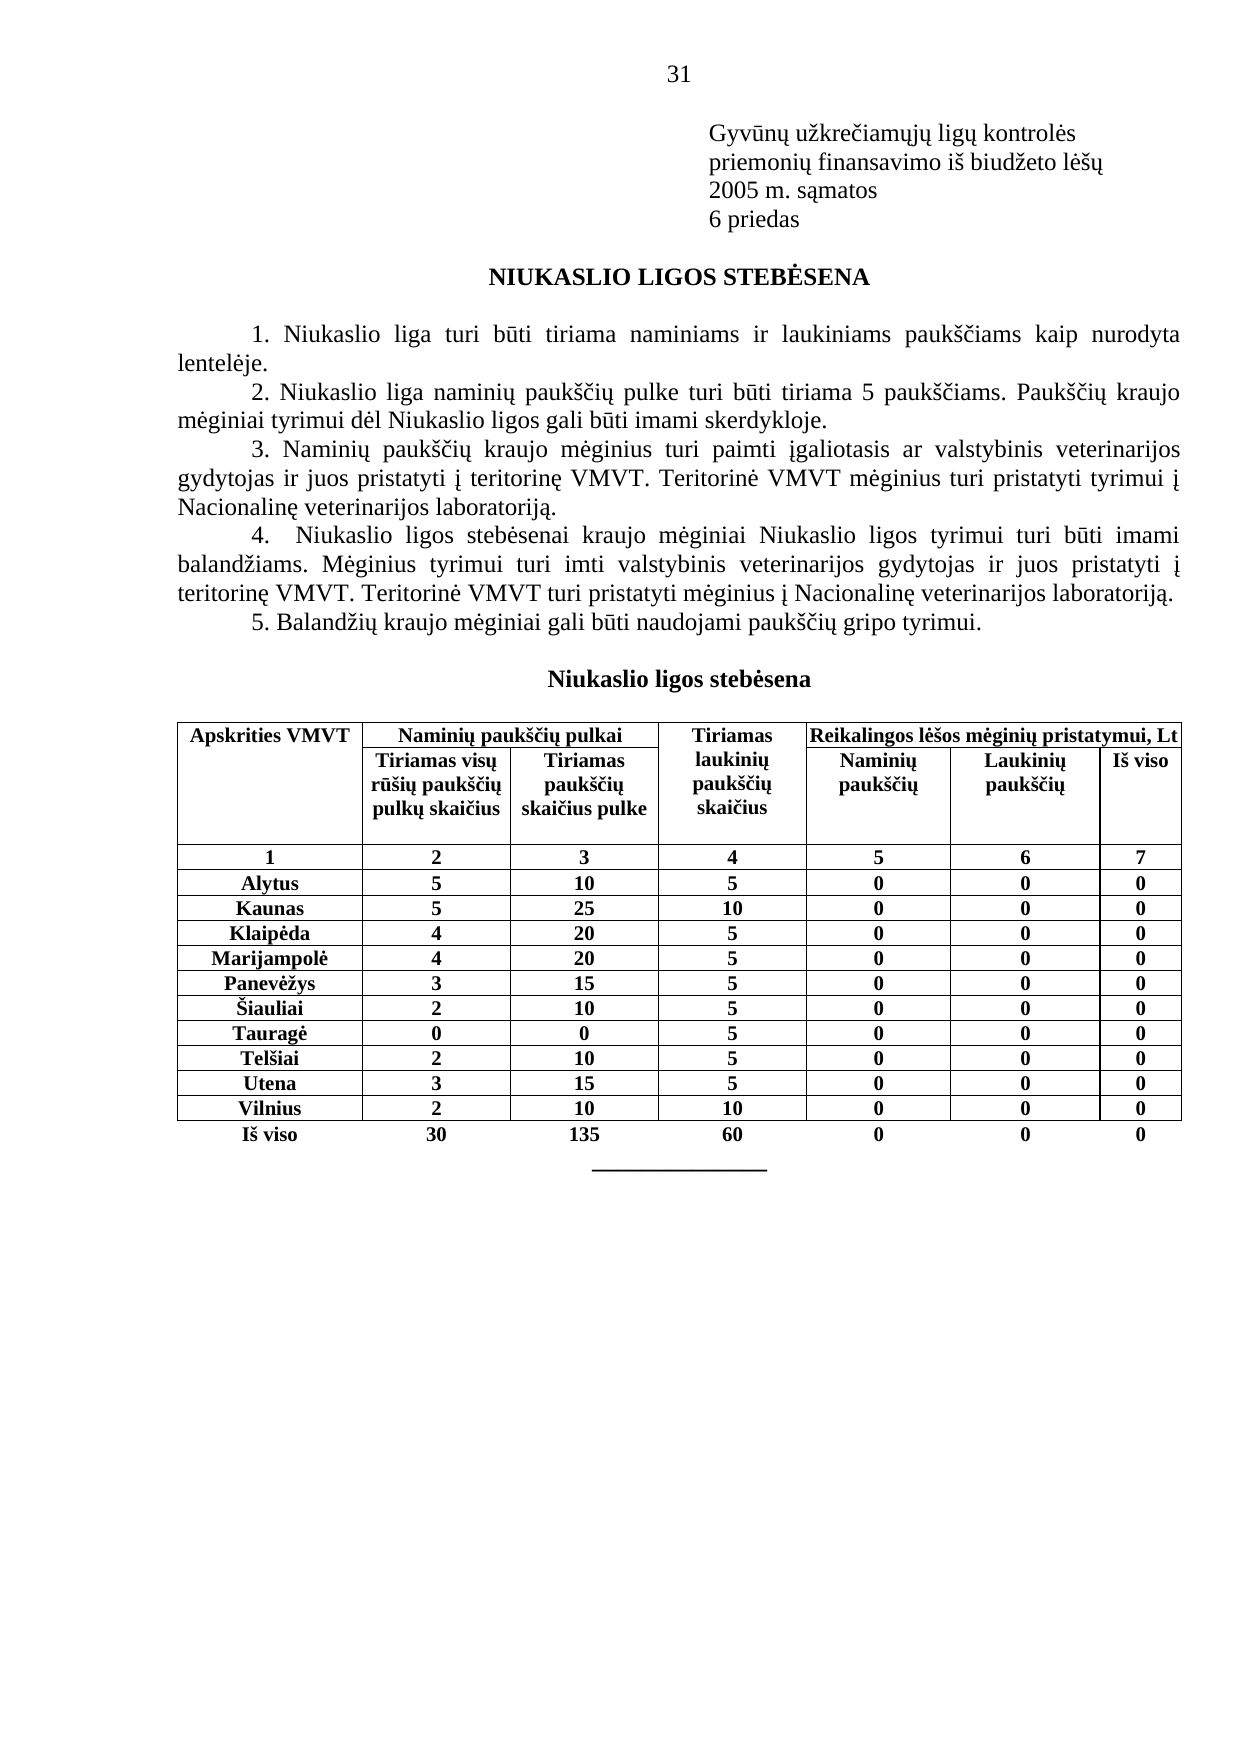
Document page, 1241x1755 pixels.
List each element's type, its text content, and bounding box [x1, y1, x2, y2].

table_cell 4 [659, 845, 806, 869]
table_cell Tiriamas paukščių skaičius pulke [511, 748, 658, 844]
table_cell 3 [363, 971, 510, 995]
table_cell 0 [951, 1021, 1099, 1045]
table_cell 10 [511, 996, 658, 1020]
table_cell 5 [659, 1071, 806, 1095]
text NIUKASLIO LIGOS STEBĖSENA [177, 262, 1181, 291]
table_cell 0 [807, 870, 950, 894]
table_cell 2 [363, 996, 510, 1020]
table_cell 0 [1101, 946, 1181, 970]
text 3. Naminių paukščių kraujo mėginius turi paimti įgaliotasis ar valstybinis veterinarijos gydytojas ir juos pristatyti į teritorinę VMVT. Teritorinė VMVT mėginius turi pristatyti tyrimui į Nacionalinę veterinarijos laboratoriją. [177, 434, 1181, 521]
table_cell 2 [363, 845, 510, 869]
table_cell 5 [807, 845, 950, 869]
table_header Reikalingos lėšos mėginių pristatymui, Lt [807, 723, 1181, 747]
table_cell 0 [1101, 1046, 1181, 1070]
text 4. Niukaslio ligos stebėsenai kraujo mėginiai Niukaslio ligos tyrimui turi būti imami balandžiams. Mėginius tyrimui turi imti valstybinis veterinarijos gydytojas ir juos pristatyti į teritorinę VMVT. Teritorinė VMVT turi pristatyti mėginius į Nacionalinę veterinarijos laboratoriją. [177, 521, 1181, 607]
text 2. Niukaslio liga naminių paukščių pulke turi būti tiriama 5 paukščiams. Paukščių kraujo mėginiai tyrimui dėl Niukaslio ligos gali būti imami skerdykloje. [177, 377, 1181, 434]
text priemonių finansavimo iš biudžeto lėšų [177, 147, 1181, 176]
table_cell 10 [659, 896, 806, 919]
table_cell 0 [1100, 1121, 1181, 1146]
text 6 priedas [177, 204, 1181, 233]
table_cell Iš viso [177, 1121, 362, 1146]
table_cell 10 [511, 870, 658, 894]
table_cell 0 [951, 896, 1099, 919]
table_cell 0 [511, 1021, 658, 1045]
table_cell Šiauliai [178, 996, 362, 1020]
table_cell Tiriamas visų rūšių paukščių pulkų skaičius [363, 748, 510, 844]
table_cell 0 [807, 996, 950, 1020]
table_cell 5 [363, 870, 510, 894]
table_cell 5 [659, 870, 806, 894]
table_cell 0 [1101, 1021, 1181, 1045]
table_cell 10 [511, 1096, 658, 1120]
table_cell 10 [511, 1046, 658, 1070]
text 2005 m. sąmatos [177, 176, 1181, 204]
table_cell 0 [951, 870, 1099, 894]
table_cell 0 [807, 1021, 950, 1045]
table_cell 3 [511, 845, 658, 869]
table_header Apskrities VMVT [178, 723, 362, 844]
table_cell Utena [178, 1071, 362, 1095]
table_cell 0 [807, 1096, 950, 1120]
table_cell 0 [807, 1071, 950, 1095]
table_cell Vilnius [178, 1096, 362, 1120]
table_cell Panevėžys [178, 971, 362, 995]
table_cell 135 [510, 1121, 658, 1146]
table_cell 6 [951, 845, 1099, 869]
table_cell 15 [511, 1071, 658, 1095]
table_cell 0 [1101, 971, 1181, 995]
table_cell Laukinių paukščių [951, 748, 1099, 844]
table_cell 0 [951, 971, 1099, 995]
table_cell Naminių paukščių [807, 748, 950, 844]
table_cell 0 [807, 1046, 950, 1070]
table_cell 4 [363, 946, 510, 970]
table_cell 0 [951, 1121, 1100, 1146]
table_header Naminių paukščių pulkai [363, 723, 658, 747]
table_cell 2 [363, 1046, 510, 1070]
table_cell 5 [659, 946, 806, 970]
table_cell 0 [807, 896, 950, 919]
text 1. Niukaslio liga turi būti tiriama naminiams ir laukiniams paukščiams kaip nurodyta lentelėje. [177, 319, 1181, 377]
table_cell 15 [511, 971, 658, 995]
table_cell 0 [363, 1021, 510, 1045]
table_cell 0 [1101, 1096, 1181, 1120]
table_cell 0 [951, 996, 1099, 1020]
table_cell 5 [659, 1046, 806, 1070]
table_cell 2 [363, 1096, 510, 1120]
table_cell Marijampolė [178, 946, 362, 970]
text 5. Balandžių kraujo mėginiai gali būti naudojami paukščių gripo tyrimui. [177, 607, 1181, 636]
table_cell 0 [951, 1046, 1099, 1070]
table_cell 0 [1101, 870, 1181, 894]
table_cell 3 [363, 1071, 510, 1095]
table_cell 5 [363, 896, 510, 919]
table_cell 0 [1101, 996, 1181, 1020]
table_cell 0 [1101, 1071, 1181, 1095]
table_cell Kaunas [178, 896, 362, 919]
table_cell 0 [951, 1096, 1099, 1120]
table_cell Tauragė [178, 1021, 362, 1045]
table_cell 0 [951, 1071, 1099, 1095]
table_cell 5 [659, 971, 806, 995]
text ______________ [177, 1146, 1181, 1174]
table_cell Iš viso [1101, 748, 1181, 844]
table_cell 30 [362, 1121, 510, 1146]
table_cell 7 [1101, 845, 1181, 869]
table_header Tiriamas laukinių paukščių skaičius [659, 723, 806, 844]
table_cell 5 [659, 921, 806, 945]
text Niukaslio ligos stebėsena [177, 664, 1181, 693]
table_cell 0 [807, 946, 950, 970]
text Gyvūnų užkrečiamųjų ligų kontrolės [177, 118, 1181, 147]
table_cell Telšiai [178, 1046, 362, 1070]
table_cell 0 [1101, 896, 1181, 919]
table_cell 0 [807, 971, 950, 995]
table_cell 20 [511, 921, 658, 945]
table_cell 0 [807, 921, 950, 945]
table_cell 10 [659, 1096, 806, 1120]
table_cell 0 [806, 1121, 951, 1146]
table_cell Alytus [178, 870, 362, 894]
table_cell 0 [951, 946, 1099, 970]
table_cell 25 [511, 896, 658, 919]
table_cell 0 [951, 921, 1099, 945]
table_cell 1 [178, 845, 362, 869]
table_cell 4 [363, 921, 510, 945]
table_cell 20 [511, 946, 658, 970]
table_cell 0 [1101, 921, 1181, 945]
table_cell 5 [659, 1021, 806, 1045]
table_cell 60 [658, 1121, 806, 1146]
table_cell 5 [659, 996, 806, 1020]
table_cell Klaipėda [178, 921, 362, 945]
